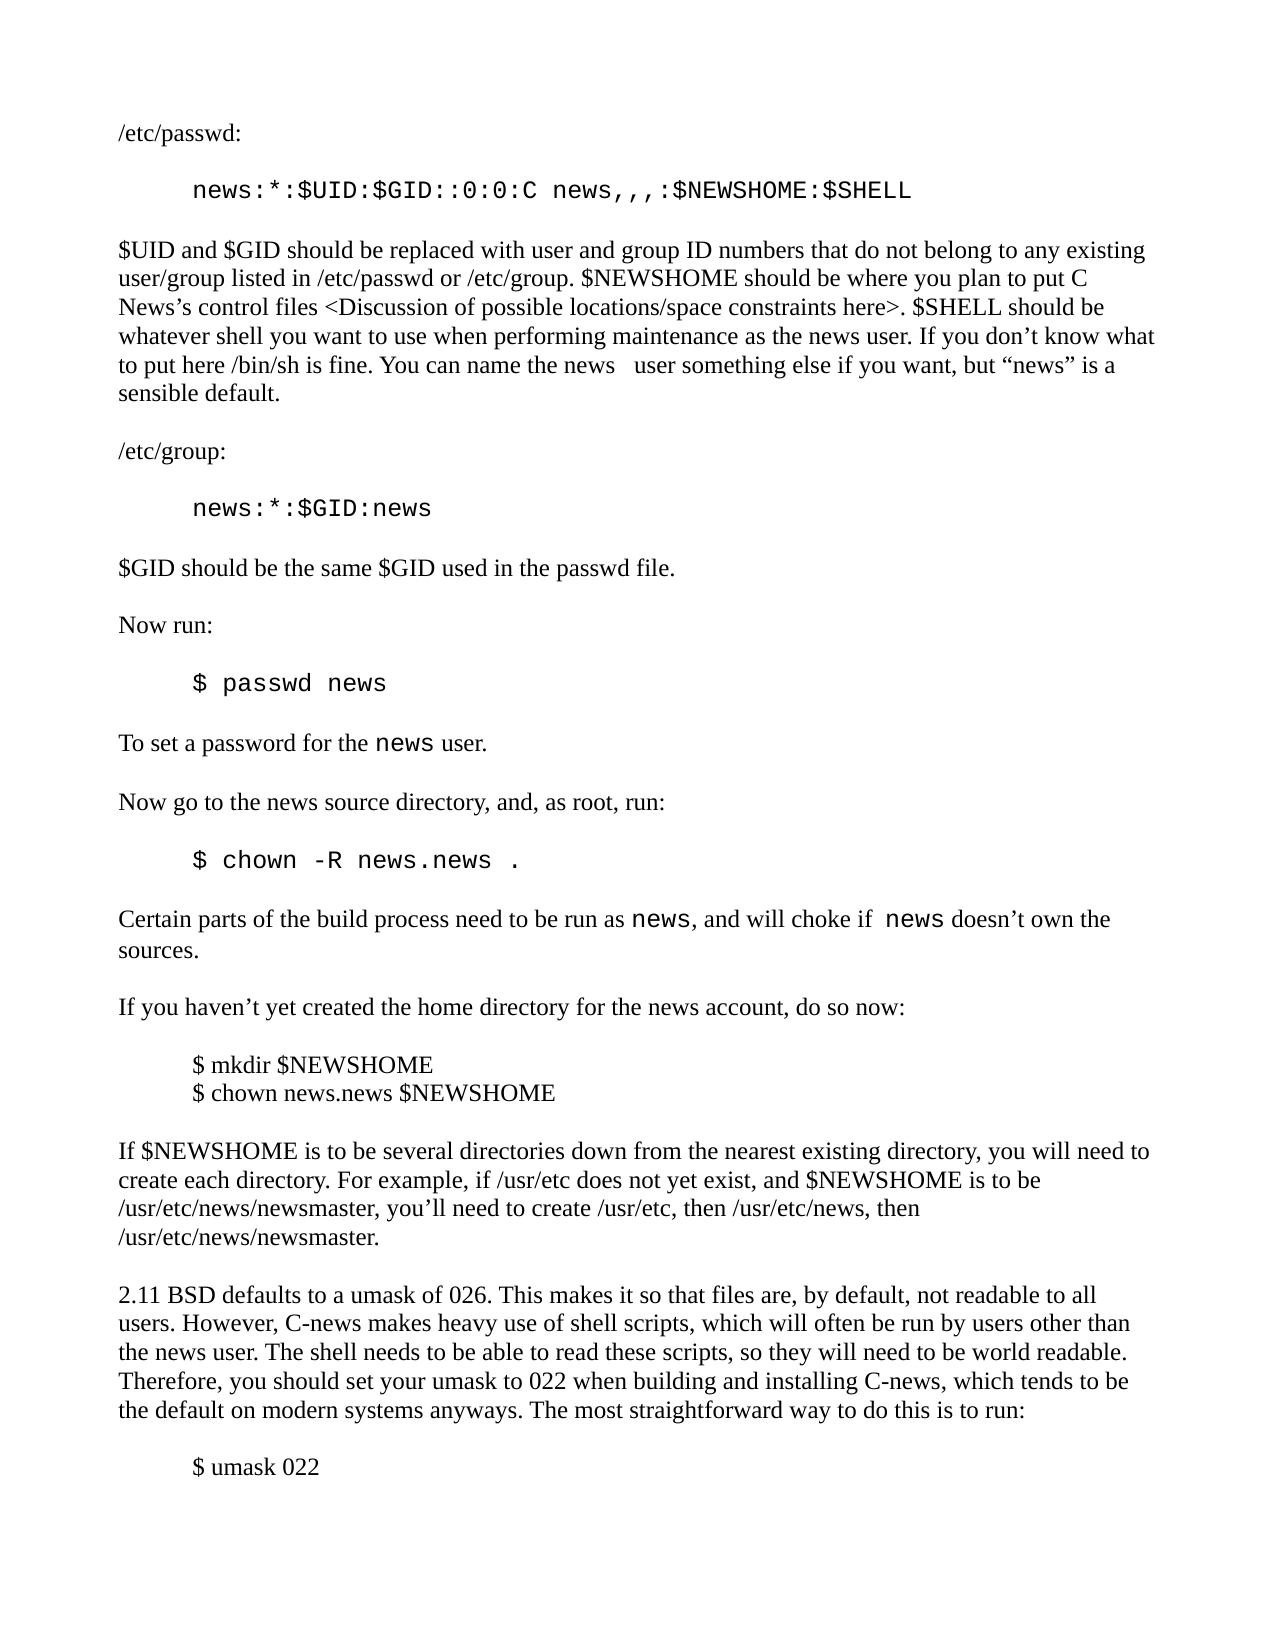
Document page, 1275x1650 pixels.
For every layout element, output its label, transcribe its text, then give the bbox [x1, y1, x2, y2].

text If you haven’t yet created the home directory for the news account, do so now: [118, 992, 1157, 1021]
text To set a password for the news user. [118, 728, 1157, 758]
text news:*:$GID:news [118, 493, 1157, 524]
text /etc/group: [118, 436, 1157, 465]
text $ umask 022 [118, 1452, 1157, 1481]
text Now go to the news source directory, and, as root, run: [118, 787, 1157, 816]
text $ chown news.news $NEWSHOME [118, 1078, 1157, 1107]
text Certain parts of the build process need to be run as news, and will choke if news doesn’t own the sources. [118, 904, 1157, 963]
text $ mkdir $NEWSHOME [118, 1050, 1157, 1078]
text Now run: [118, 611, 1157, 639]
text 2.11 BSD defaults to a umask of 026. This makes it so that files are, by default, not readable to all users. However, C-news makes heavy use of shell scripts, which will often be run by users other than the news user. The shell needs to be able to read these scripts, so they will need to be world readable. Therefore, you should set your umask to 022 when building and installing C-news, which tends to be the default on modern systems anyways. The most straightforward way to do this is to run: [118, 1280, 1157, 1423]
text $ passwd news [118, 668, 1157, 699]
text $UID and $GID should be replaced with user and group ID numbers that do not belong to any existing user/group listed in /etc/passwd or /etc/group. $NEWSHOME should be where you plan to put C News’s control files <Discussion of possible locations/space constraints here>. $SHELL should be whatever shell you want to use when performing maintenance as the news user. If you don’t know what to put here /bin/sh is fine. You can name the news user something else if you want, but “news” is a sensible default. [118, 235, 1157, 407]
text If $NEWSHOME is to be several directories down from the nearest existing directory, you will need to create each directory. For example, if /usr/etc does not yet exist, and $NEWSHOME is to be /usr/etc/news/newsmaster, you’ll need to create /usr/etc, then /usr/etc/news, then /usr/etc/news/newsmaster. [118, 1136, 1157, 1251]
text /etc/passwd: [118, 118, 1157, 147]
text news:*:$UID:$GID::0:0:C news,,,:$NEWSHOME:$SHELL [118, 176, 1157, 206]
text $ chown -R news.news . [118, 845, 1157, 876]
text $GID should be the same $GID used in the passwd file. [118, 553, 1157, 582]
